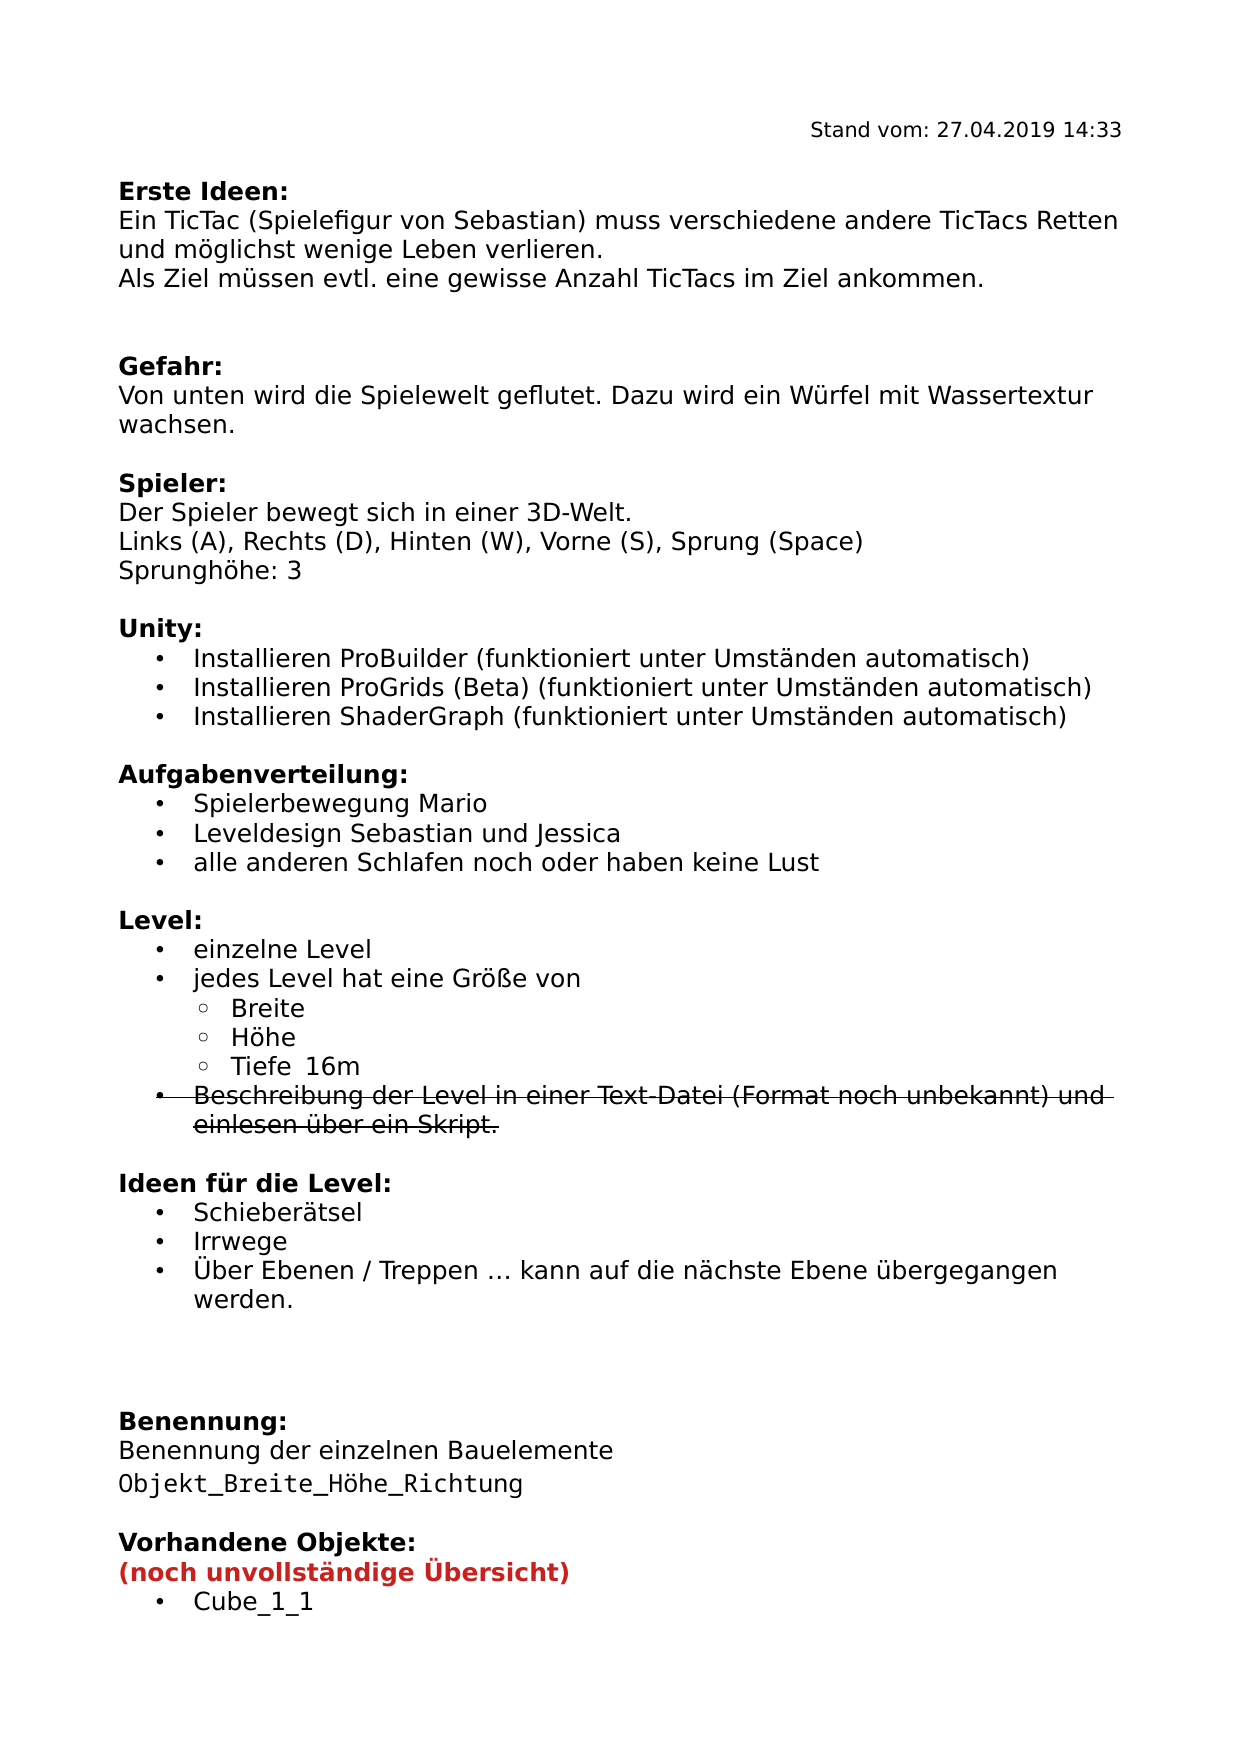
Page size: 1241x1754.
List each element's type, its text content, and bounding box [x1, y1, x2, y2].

text Erste Ideen: [118, 177, 1122, 206]
list Installieren ShaderGraph (funktioniert unter Umständen automatisch) [156, 702, 1122, 731]
text Objekt_Breite_Höhe_Richtung [118, 1465, 1122, 1499]
list Installieren ProGrids (Beta) (funktioniert unter Umständen automatisch) [156, 673, 1122, 702]
list alle anderen Schlafen noch oder haben keine Lust [156, 848, 1122, 877]
text Sprunghöhe: 3 [118, 556, 1122, 585]
list Irrwege [156, 1227, 1122, 1256]
list Breite [193, 994, 1122, 1023]
text Von unten wird die Spielewelt geflutet. Dazu wird ein Würfel mit Wassertextur wachsen. [118, 381, 1122, 439]
text Aufgabenverteilung: [118, 760, 1122, 789]
list Spielerbewegung Mario [156, 789, 1122, 819]
text Als Ziel müssen evtl. eine gewisse Anzahl TicTacs im Ziel ankommen. [118, 264, 1122, 294]
list Cube_1_1 [156, 1587, 1122, 1616]
text Der Spieler bewegt sich in einer 3D-Welt. [118, 498, 1122, 527]
text Spieler: [118, 469, 1122, 498]
list Installieren ProBuilder (funktioniert unter Umständen automatisch) [156, 644, 1122, 673]
list Tiefe 16m [193, 1052, 1122, 1081]
text (noch unvollständige Übersicht) [118, 1558, 1122, 1587]
list Leveldesign Sebastian und Jessica [156, 819, 1122, 848]
list Schieberätsel [156, 1198, 1122, 1227]
text Gefahr: [118, 352, 1122, 381]
list einzelne Level [156, 935, 1122, 964]
text Level: [118, 906, 1122, 935]
list Über Ebenen / Treppen … kann auf die nächste Ebene übergegangen werden. [156, 1256, 1122, 1314]
text Vorhandene Objekte: [118, 1528, 1122, 1558]
list jedes Level hat eine Größe von [156, 964, 1122, 994]
text Ideen für die Level: [118, 1169, 1122, 1198]
text Benennung: [118, 1407, 1122, 1436]
text Links (A), Rechts (D), Hinten (W), Vorne (S), Sprung (Space) [118, 527, 1122, 556]
text Unity: [118, 614, 1122, 644]
text Ein TicTac (Spielefigur von Sebastian) muss verschiedene andere TicTacs Retten und möglichst wenige Leben verlieren. [118, 206, 1122, 264]
list Höhe [193, 1023, 1122, 1052]
text Benennung der einzelnen Bauelemente [118, 1436, 1122, 1465]
list Beschreibung der Level in einer Text-Datei (Format noch unbekannt) und einlesen über ein Skript. [156, 1081, 1122, 1139]
